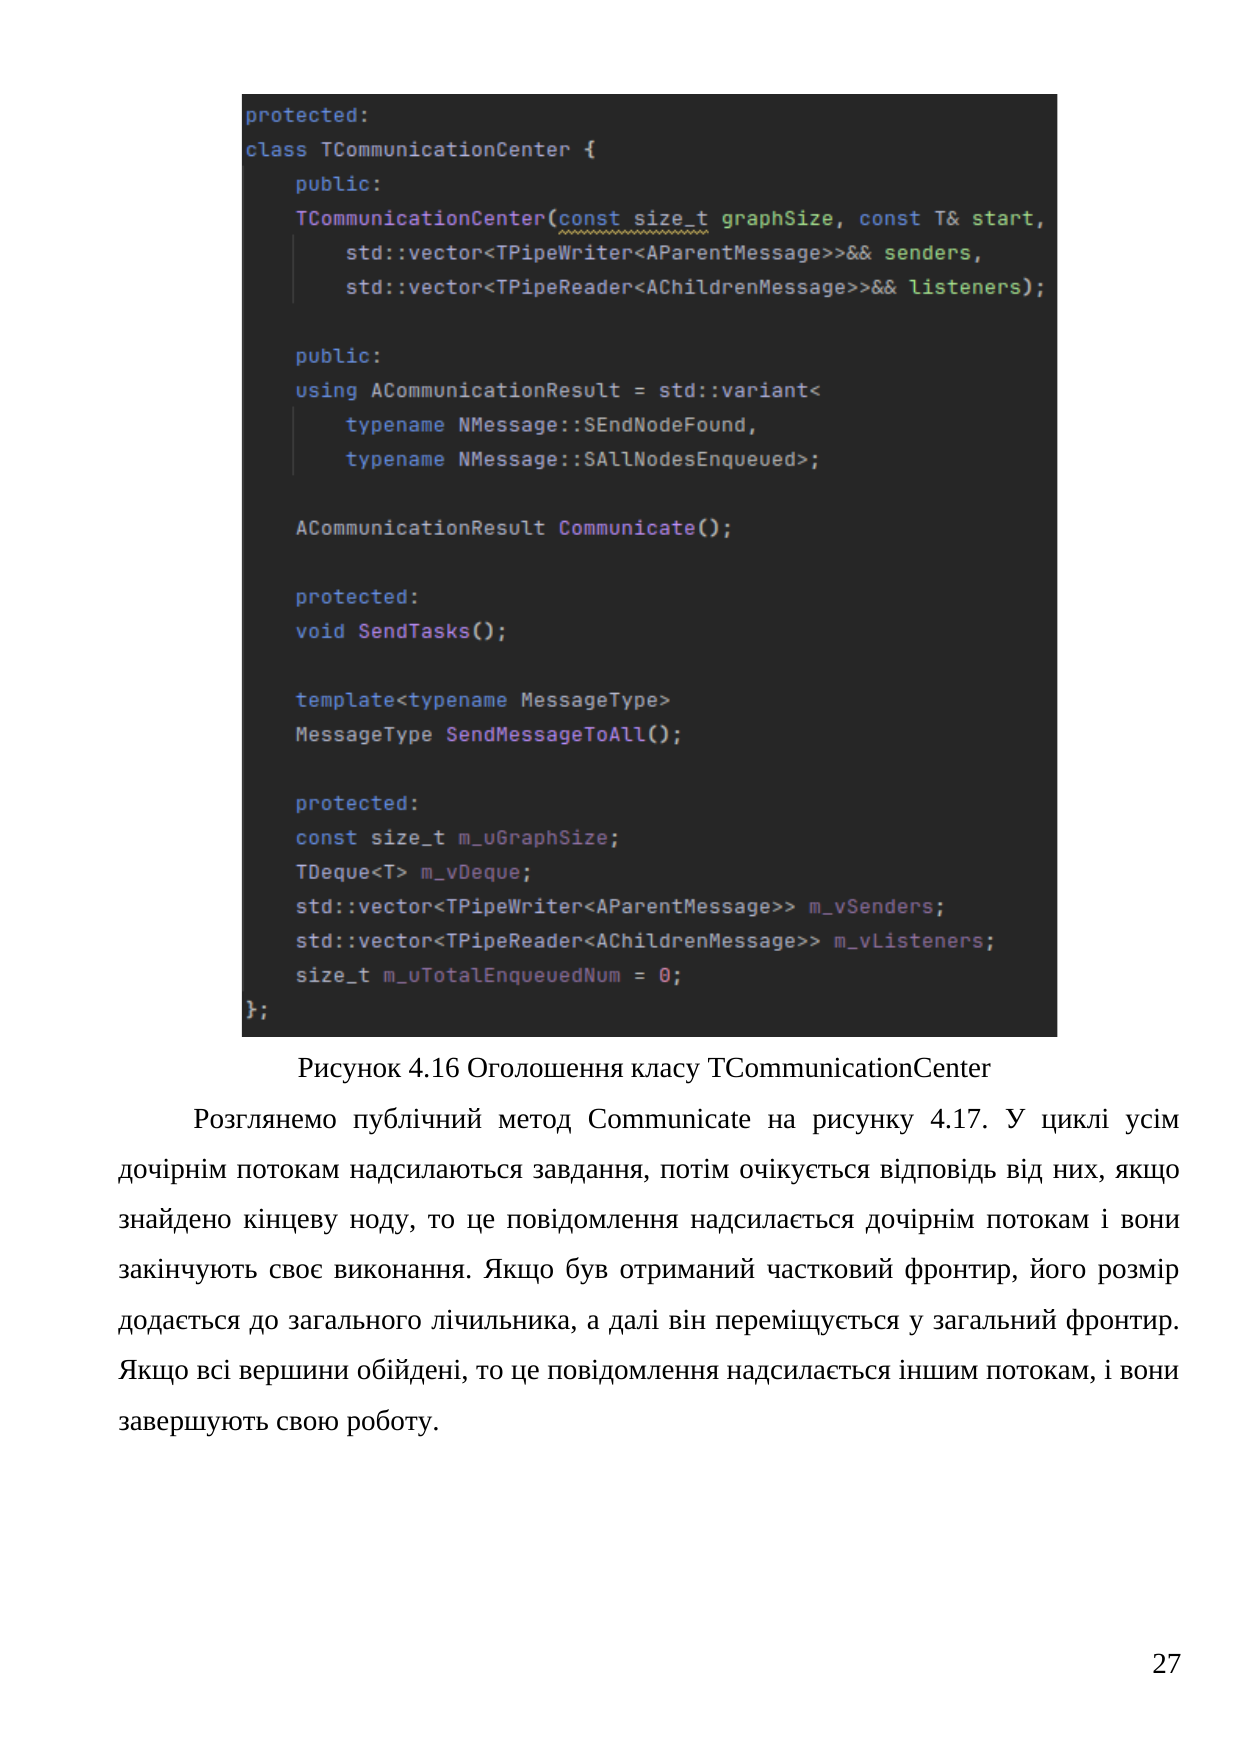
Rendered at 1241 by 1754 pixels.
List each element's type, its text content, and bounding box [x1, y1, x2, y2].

list Оголошення класу TCommunicationCenter [118, 1037, 1181, 1084]
picture [241, 94, 1058, 1037]
text Розглянемо публічний метод Communicate на рисунку 4.17. У циклі усім дочірнім потокам надсилаються завдання, потім очікується відповідь від них, якщо знайдено кінцеву ноду, то це повідомлення надсилається дочірнім потокам і вони закінчують своє виконання. Якщо був отриманий частковий фронтир, його розмір додається до загального лічильника, а далі він переміщується у загальний фронтир. Якщо всі вершини обійдені, то це повідомлення надсилається іншим потокам, і вони завершують свою роботу. [118, 1101, 1181, 1436]
